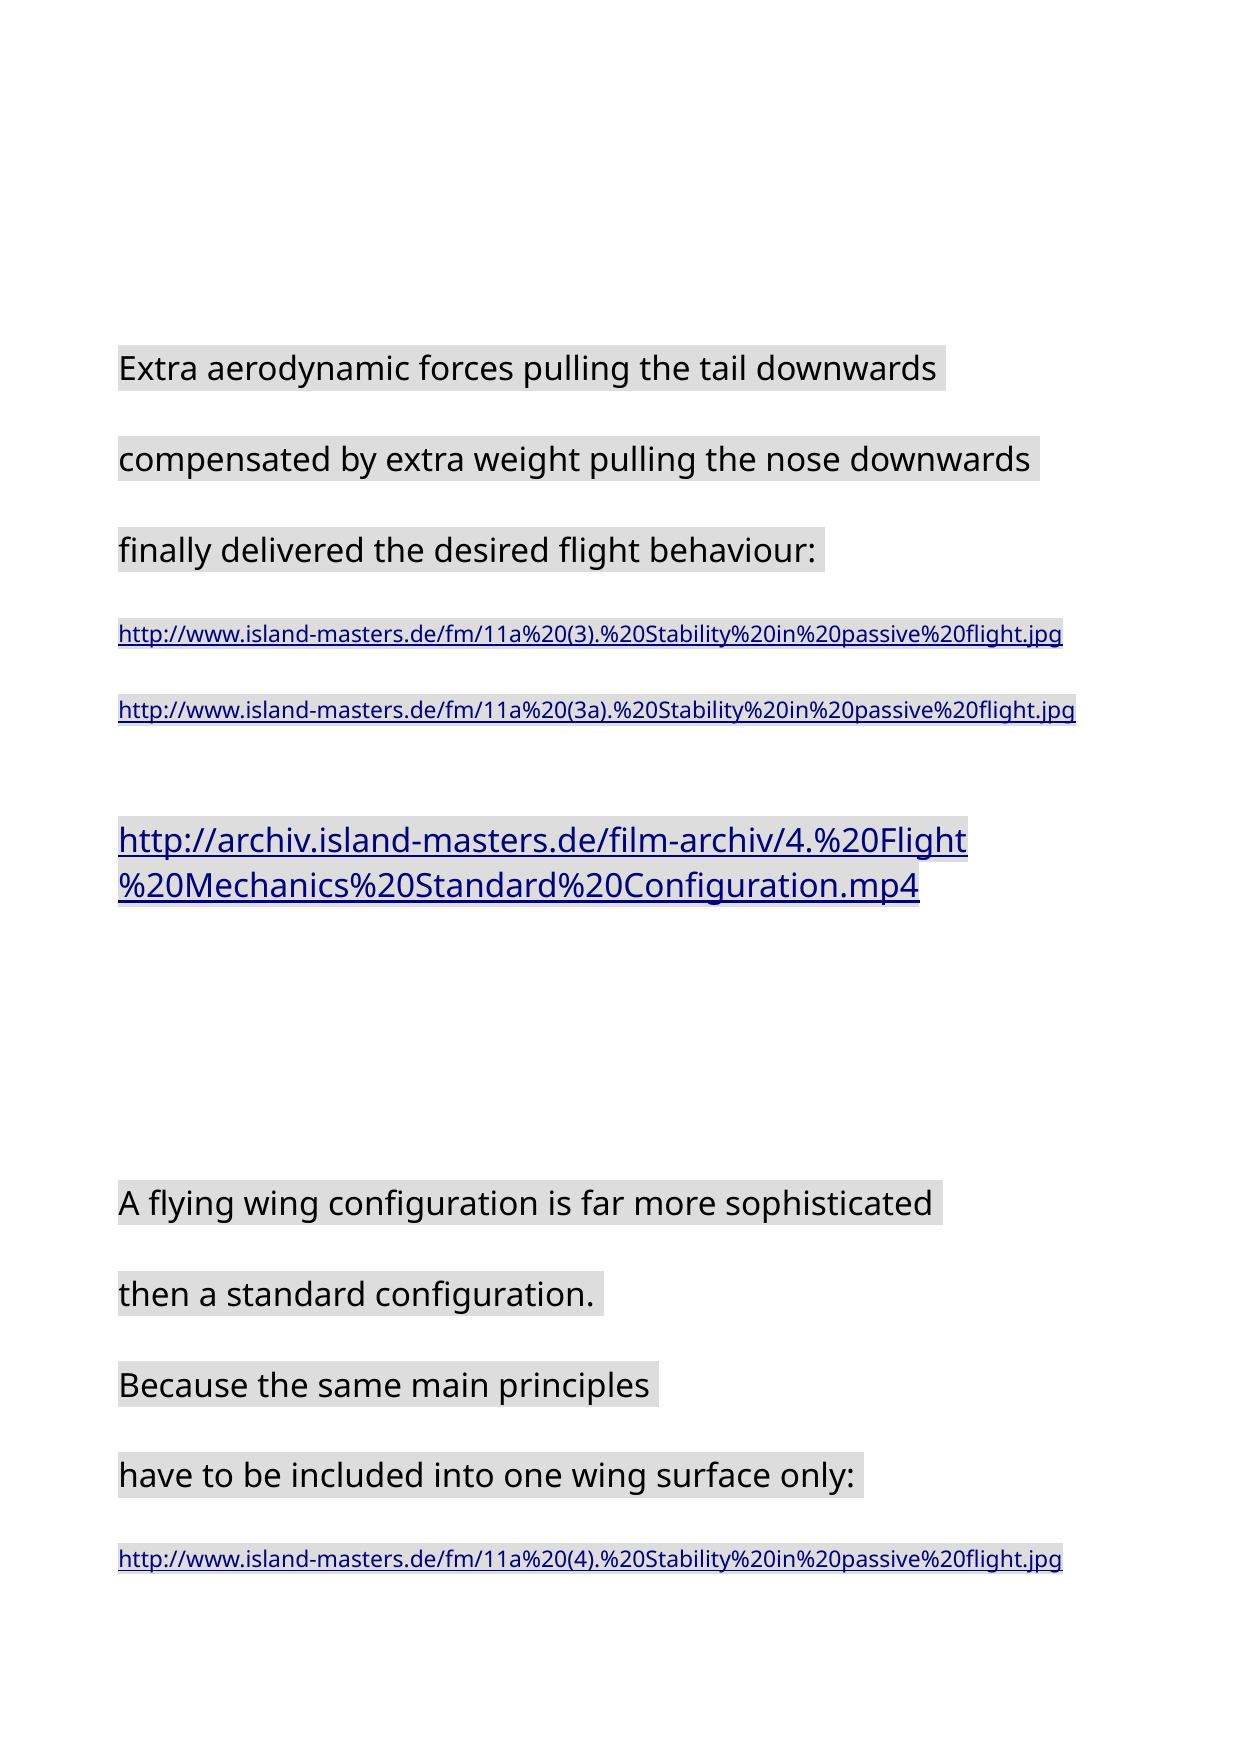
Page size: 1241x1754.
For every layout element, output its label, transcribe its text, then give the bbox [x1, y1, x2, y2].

text finally delivered the desired flight behaviour: [118, 527, 1122, 572]
text http://archiv.island-masters.de/film-archiv/4.%20Flight%20Mechanics%20Standard%20Configuration.mp4 [118, 816, 1122, 907]
text Extra aerodynamic forces pulling the tail downwards [118, 345, 1122, 391]
text A flying wing configuration is far more sophisticated [118, 1180, 1122, 1225]
text Because the same main principles [118, 1361, 1122, 1407]
text http://www.island-masters.de/fm/11a%20(3).%20Stability%20in%20passive%20flight.jpg [118, 618, 1122, 649]
text http://www.island-masters.de/fm/11a%20(4).%20Stability%20in%20passive%20flight.jpg [118, 1543, 1122, 1574]
text have to be included into one wing surface only: [118, 1452, 1122, 1498]
text compensated by extra weight pulling the nose downwards [118, 436, 1122, 481]
text http://www.island-masters.de/fm/11a%20(3a).%20Stability%20in%20passive%20flight.jpg [118, 694, 1122, 726]
text then a standard configuration. [118, 1271, 1122, 1316]
